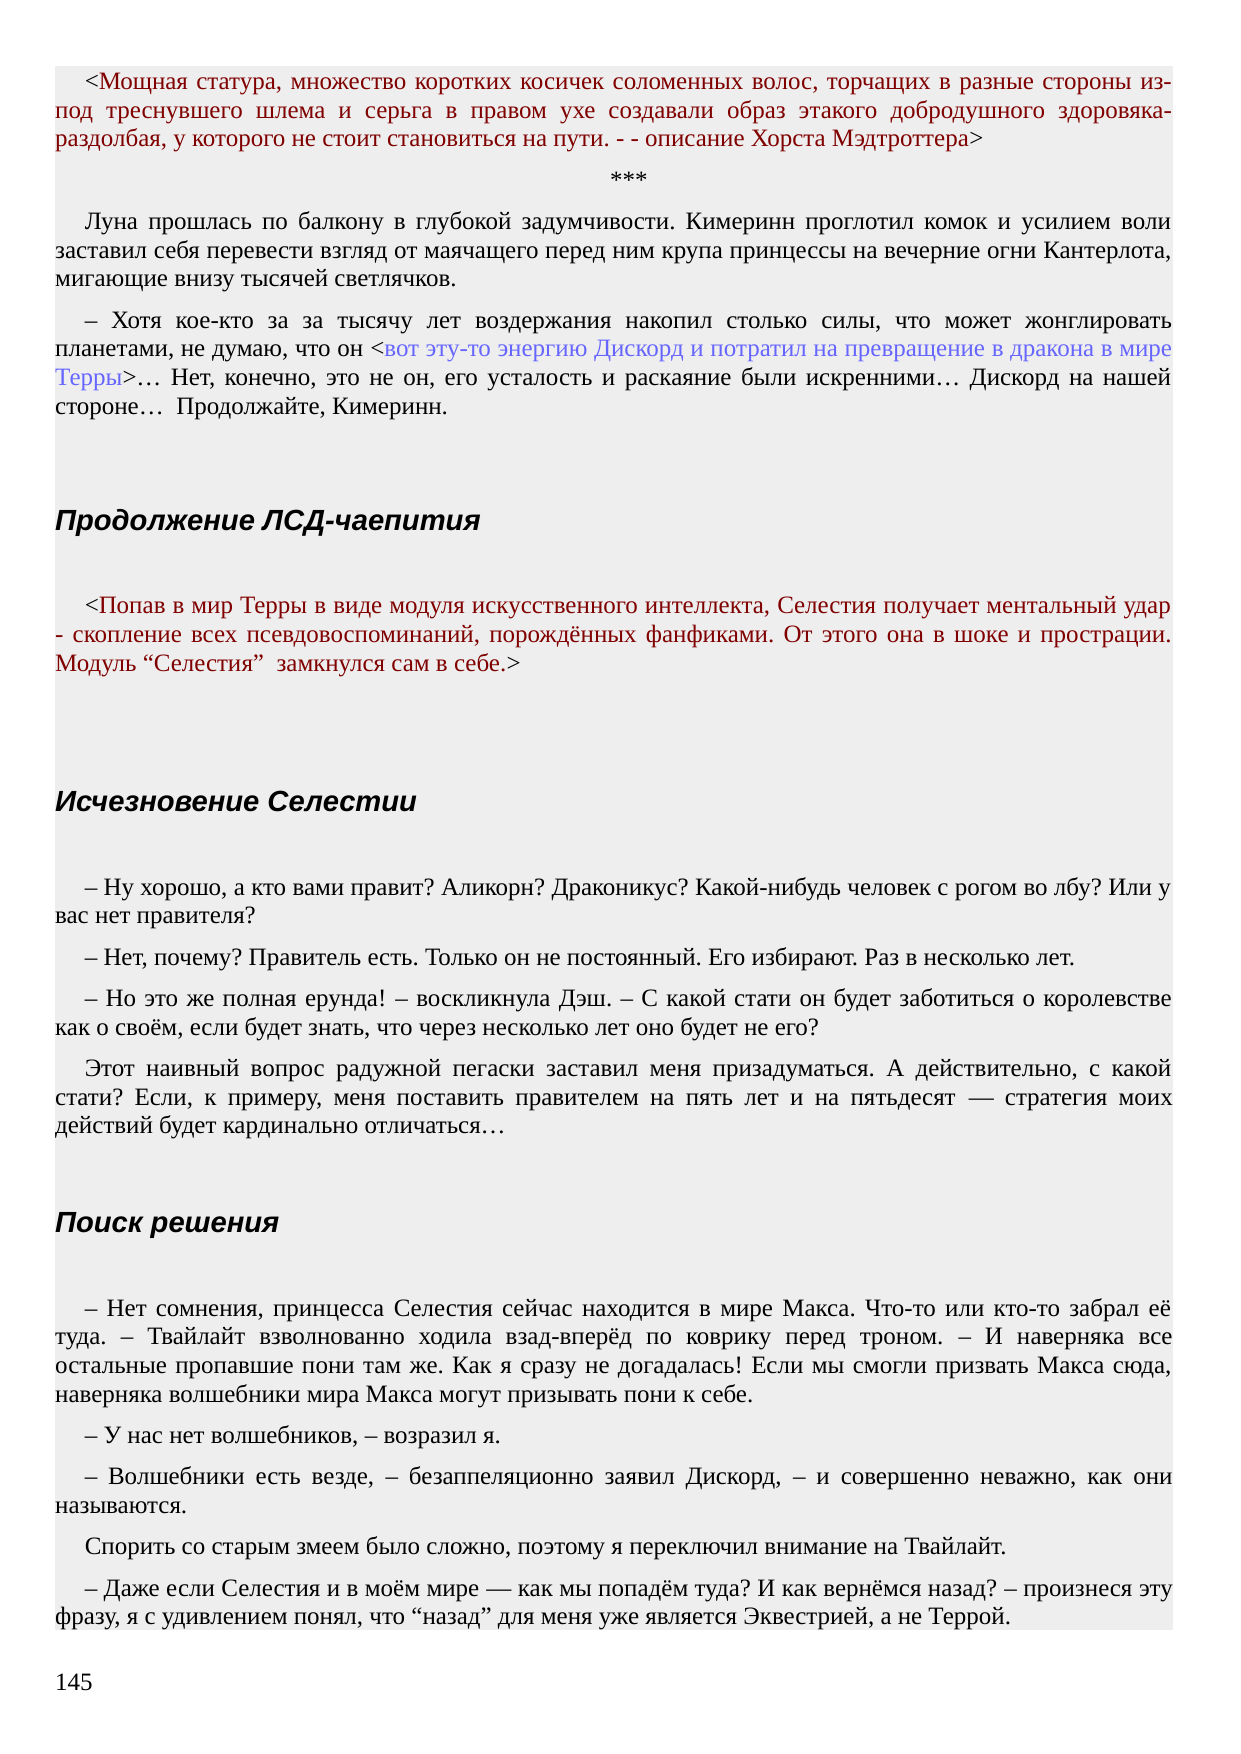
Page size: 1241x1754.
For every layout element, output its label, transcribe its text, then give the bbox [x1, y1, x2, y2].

text – Нет сомнения, принцесса Селестия сейчас находится в мире Макса. Что-то или кто-то забрал её туда. – Твайлайт взволнованно ходила взад-вперёд по коврику перед троном. – И наверняка все остальные пропавшие пони там же. Как я сразу не догадалась! Если мы смогли призвать Макса сюда, наверняка волшебники мира Макса могут призывать пони к себе. [55, 1293, 1173, 1408]
text <Попав в мир Терры в виде модуля искусственного интеллекта, Селестия получает ментальный удар - скопление всех псевдовоспоминаний, порождённых фанфиками. От этого она в шоке и прострации. Модуль “Селестия” замкнулся сам в себе.> [55, 591, 1173, 677]
text *** [55, 165, 1173, 193]
text – У нас нет волшебников, – возразил я. [55, 1420, 1173, 1449]
subtitle Исчезновение Селестии [55, 784, 1173, 818]
subtitle Продолжение ЛСД-чаепития [55, 503, 1173, 537]
text Луна прошлась по балкону в глубокой задумчивости. Кимеринн проглотил комок и усилием воли заставил себя перевести взгляд от маячащего перед ним крупа принцессы на вечерние огни Кантерлота, мигающие внизу тысячей светлячков. [55, 206, 1173, 292]
text – Даже если Селестия и в моём мире — как мы попадём туда? И как вернёмся назад? – произнеся эту фразу, я с удивлением понял, что “назад” для меня уже является Эквестрией, а не Террой. [55, 1573, 1173, 1630]
text – Ну хорошо, а кто вами правит? Аликорн? Драконикус? Какой-нибудь человек с рогом во лбу? Или у вас нет правителя? [55, 872, 1173, 929]
text Этот наивный вопрос радужной пегаски заставил меня призадуматься. А действительно, с какой стати? Если, к примеру, меня поставить правителем на пять лет и на пятьдесят — стратегия моих действий будет кардинально отличаться… [55, 1053, 1173, 1139]
text – Хотя кое-кто за за тысячу лет воздержания накопил столько силы, что может жонглировать планетами, не думаю, что он <вот эту-то энергию Дискорд и потратил на превращение в дракона в мире Терры>… Нет, конечно, это не он, его усталость и раскаяние были искренними… Дискорд на нашей стороне… Продолжайте, Кимеринн. [55, 305, 1173, 420]
subtitle Поиск решения [55, 1205, 1173, 1239]
text – Нет, почему? Правитель есть. Только он не постоянный. Его избирают. Раз в несколько лет. [55, 942, 1173, 970]
text <Мощная статура, множество коротких косичек соломенных волос, торчащих в разные стороны из-под треснувшего шлема и серьга в правом ухе создавали образ этакого добродушного здоровяка-раздолбая, у которого не стоит становиться на пути. - - описание Хорста Мэдтроттера> [55, 66, 1173, 152]
text – Но это же полная ерунда! – воскликнула Дэш. – С какой стати он будет заботиться о королевстве как о своём, если будет знать, что через несколько лет оно будет не его? [55, 983, 1173, 1040]
text Спорить со старым змеем было сложно, поэтому я переключил внимание на Твайлайт. [55, 1531, 1173, 1560]
text – Волшебники есть везде, – безаппеляционно заявил Дискорд, – и совершенно неважно, как они называются. [55, 1461, 1173, 1519]
